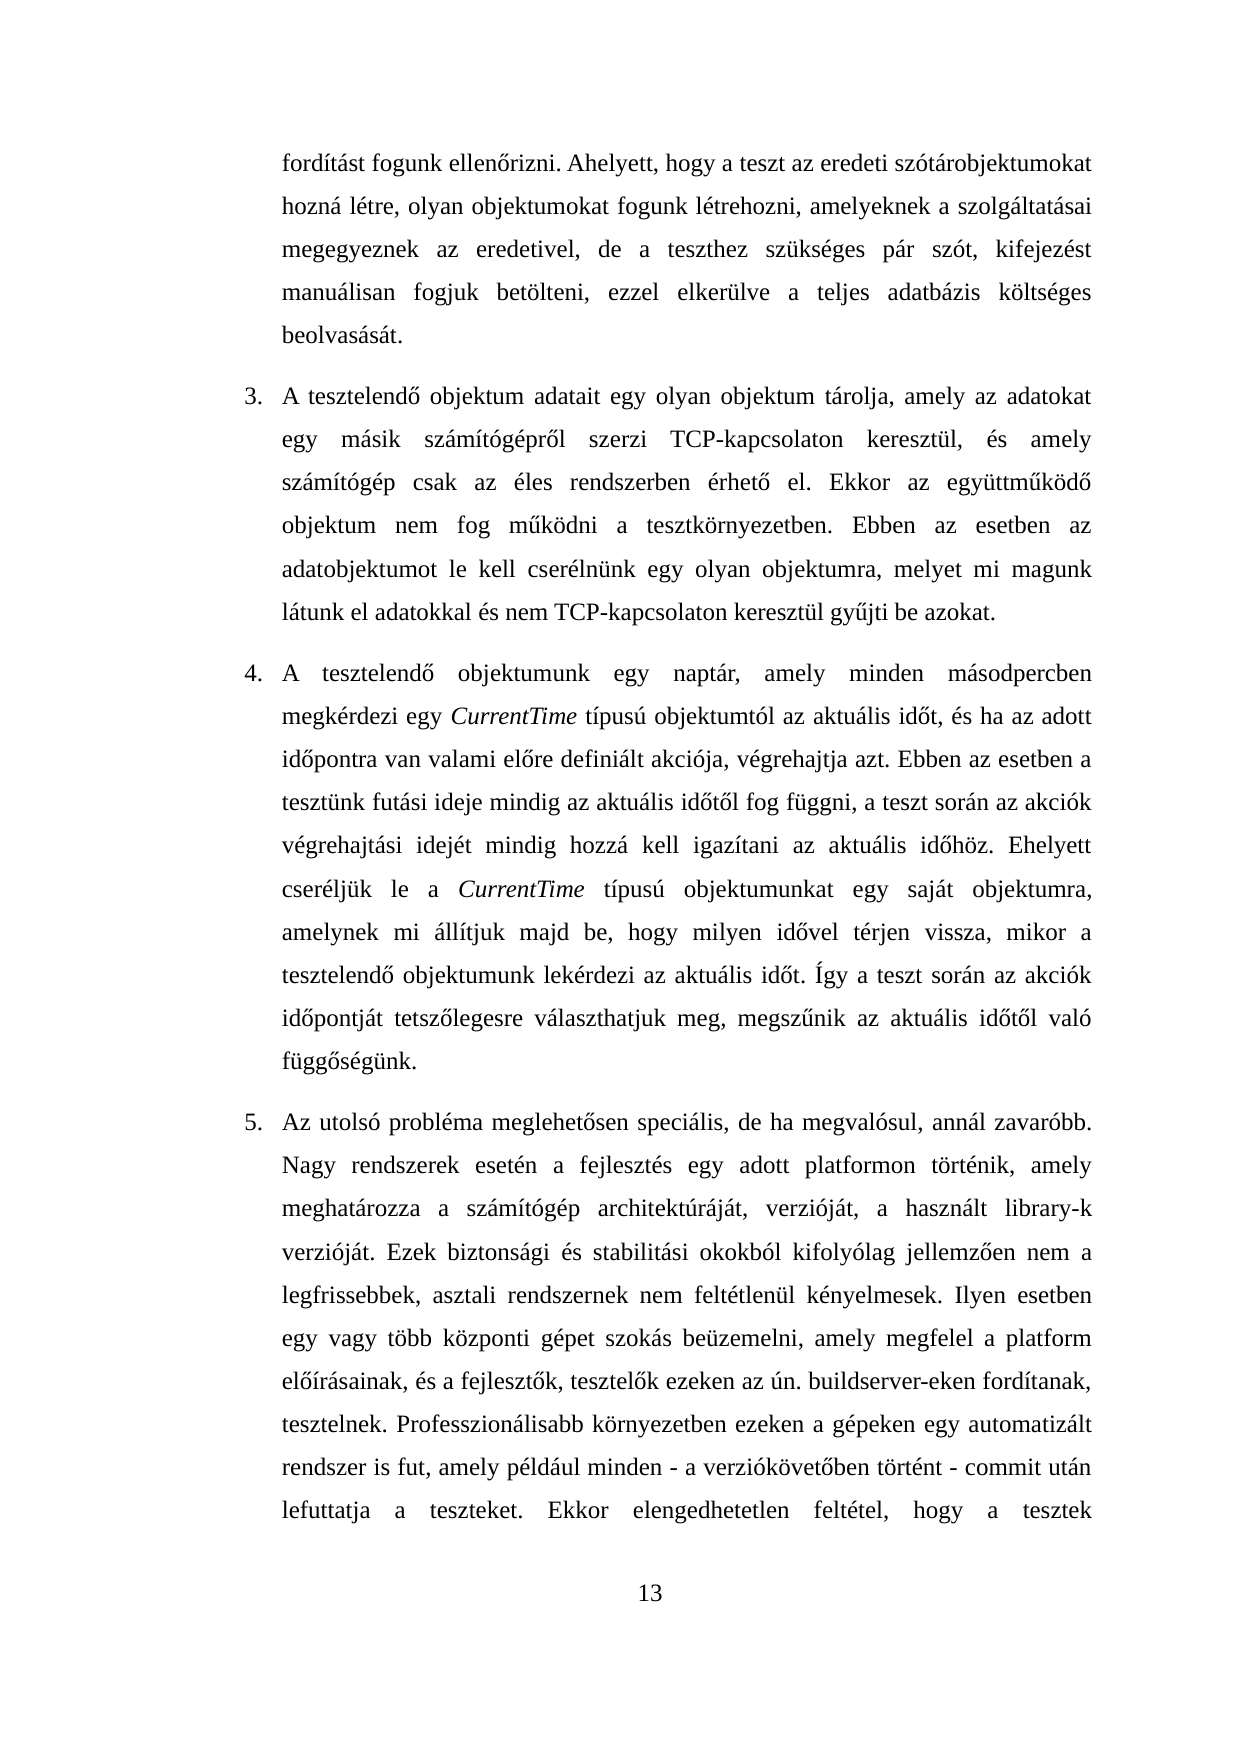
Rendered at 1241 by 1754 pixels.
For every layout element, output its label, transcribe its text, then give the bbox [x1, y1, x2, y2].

list Az utolsó probléma meglehetősen speciális, de ha megvalósul, annál zavaróbb. Nagy rendszerek esetén a fejlesztés egy adott platformon történik, amely meghatározza a számítógép architektúráját, verzióját, a használt library-k verzióját. Ezek biztonsági és stabilitási okokból kifolyólag jellemzően nem a legfrissebbek, asztali rendszernek nem feltétlenül kényelmesek. Ilyen esetben egy vagy több központi gépet szokás beüzemelni, amely megfelel a platform előírásainak, és a fejlesztők, tesztelők ezeken az ún. buildserver-eken fordítanak, tesztelnek. Professzionálisabb környezetben ezeken a gépeken egy automatizált rendszer is fut, amely például minden - a verziókövetőben történt - commit után lefuttatja a teszteket. Ekkor elengedhetetlen feltétel, hogy a tesztek [244, 1107, 1093, 1524]
list fordítást fogunk ellenőrizni. Ahelyett, hogy a teszt az eredeti szótárobjektumokat hozná létre, olyan objektumokat fogunk létrehozni, amelyeknek a szolgáltatásai megegyeznek az eredetivel, de a teszthez szükséges pár szót, kifejezést manuálisan fogjuk betölteni, ezzel elkerülve a teljes adatbázis költséges beolvasását. [244, 148, 1093, 349]
list A tesztelendő objektumunk egy naptár, amely minden másodpercben megkérdezi egy CurrentTime típusú objektumtól az aktuális időt, és ha az adott időpontra van valami előre definiált akciója, végrehajtja azt. Ebben az esetben a tesztünk futási ideje mindig az aktuális időtől fog függni, a teszt során az akciók végrehajtási idejét mindig hozzá kell igazítani az aktuális időhöz. Ehelyett cseréljük le a CurrentTime típusú objektumunkat egy saját objektumra, amelynek mi állítjuk majd be, hogy milyen idővel térjen vissza, mikor a tesztelendő objektumunk lekérdezi az aktuális időt. Így a teszt során az akciók időpontját tetszőlegesre választhatjuk meg, megszűnik az aktuális időtől való függőségünk. [244, 658, 1093, 1075]
list A tesztelendő objektum adatait egy olyan objektum tárolja, amely az adatokat egy másik számítógépről szerzi TCP-kapcsolaton keresztül, és amely számítógép csak az éles rendszerben érhető el. Ekkor az együttműködő objektum nem fog működni a tesztkörnyezetben. Ebben az esetben az adatobjektumot le kell cserélnünk egy olyan objektumra, melyet mi magunk látunk el adatokkal és nem TCP-kapcsolaton keresztül gyűjti be azokat. [244, 381, 1093, 626]
